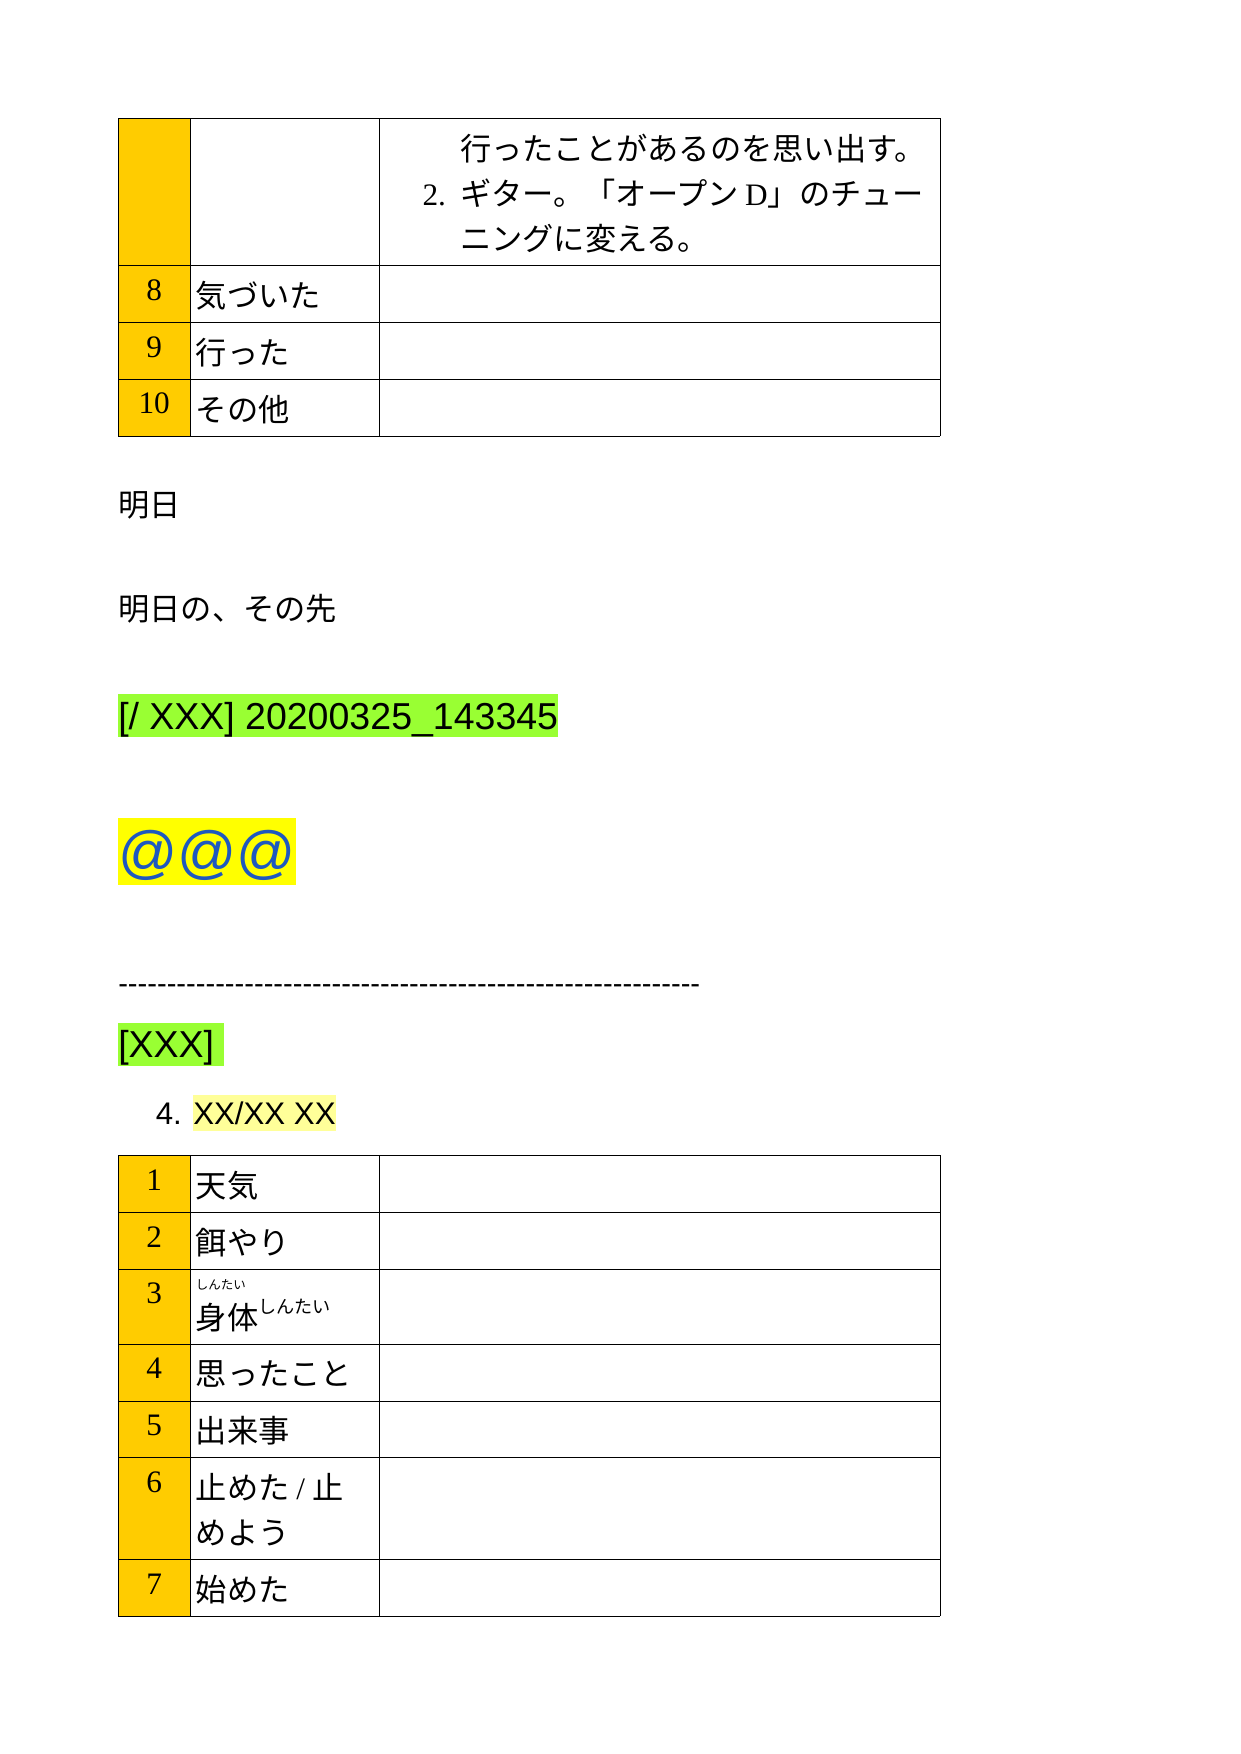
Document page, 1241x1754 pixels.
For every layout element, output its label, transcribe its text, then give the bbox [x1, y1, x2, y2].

table_cell [380, 266, 940, 322]
table_cell [380, 323, 940, 379]
table_cell [380, 1213, 940, 1269]
table_cell 4 [119, 1345, 190, 1401]
table_cell 9 [119, 323, 190, 379]
text [/ XXX] 20200325_143345 [118, 694, 1122, 737]
table_header 天気 [191, 1156, 379, 1212]
table_cell [380, 1560, 940, 1616]
table_cell 出来事 [191, 1402, 379, 1457]
text 明日の、その先 [118, 591, 1122, 627]
table_cell [380, 1458, 940, 1559]
table_cell 6 [119, 1458, 190, 1559]
table_cell [191, 119, 379, 265]
table_cell 気づいた [191, 266, 379, 322]
table_cell 餌やり [191, 1213, 379, 1269]
table_cell 始めた [191, 1560, 379, 1616]
table_cell その他 [191, 380, 379, 436]
text 明日 [118, 487, 1122, 523]
table_cell 3 [119, 1270, 190, 1344]
text @@@ [118, 818, 1122, 885]
table_cell 8 [119, 266, 190, 322]
table_cell 2 [119, 1213, 190, 1269]
table_cell 身体しんたいしんたい [191, 1270, 379, 1344]
text ------------------------------------------------------------ [118, 966, 1122, 1000]
text [XXX] [118, 1023, 1122, 1066]
table_cell [380, 1270, 940, 1344]
table_cell 10 [119, 380, 190, 436]
table_cell [119, 119, 190, 265]
table_header [380, 1156, 940, 1212]
list XX/XX XX [156, 1095, 1122, 1131]
table_cell 行った [191, 323, 379, 379]
table_cell 止めた / 止めよう [191, 1458, 379, 1559]
table_cell 5 [119, 1402, 190, 1457]
table_cell [380, 1402, 940, 1457]
table_cell 行ったことがあるのを思い出す。 ギター。「オープンD」のチューニングに変える。 [380, 119, 940, 265]
table_cell 思ったこと [191, 1345, 379, 1401]
table_cell 7 [119, 1560, 190, 1616]
table_cell [380, 1345, 940, 1401]
table_header 1 [119, 1156, 190, 1212]
table_cell [380, 380, 940, 436]
